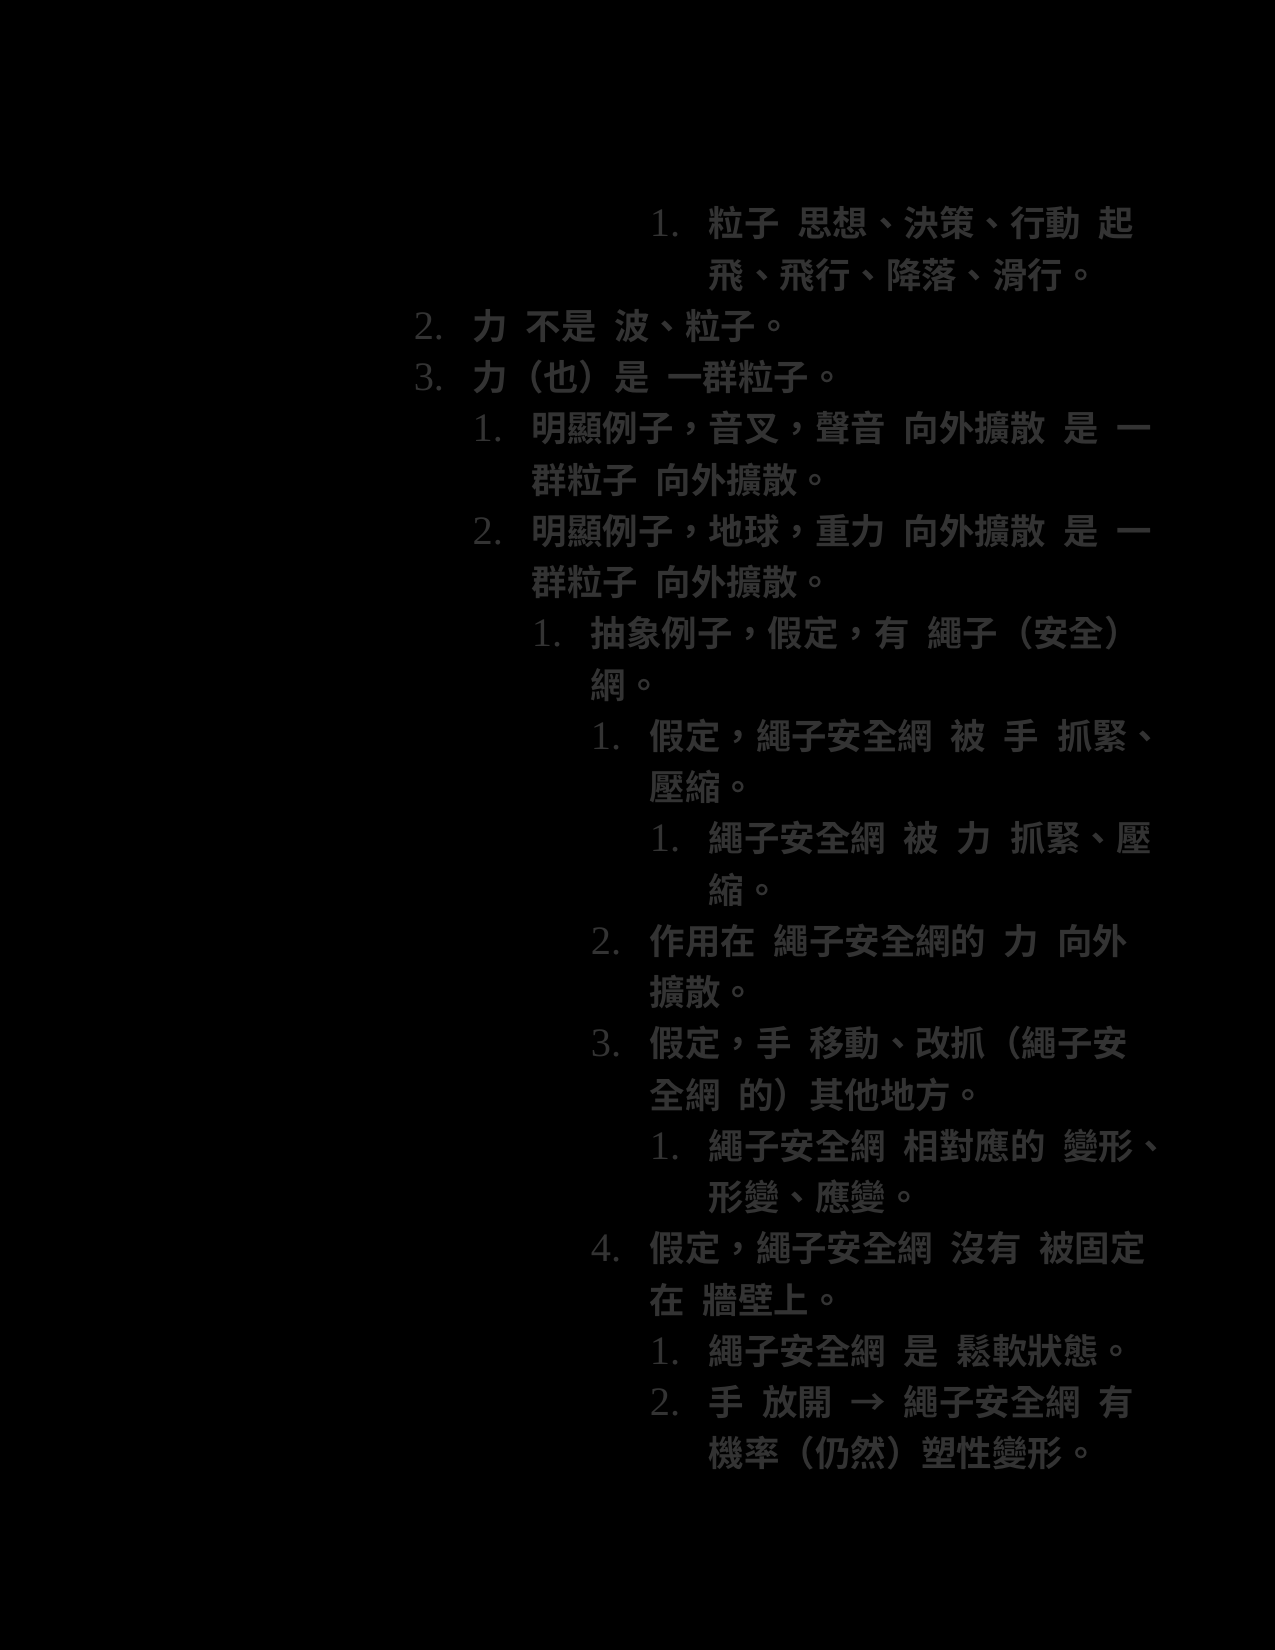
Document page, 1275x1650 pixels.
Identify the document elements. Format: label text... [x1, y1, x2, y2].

list 力 不是 波、粒子。 [413, 298, 1157, 349]
list 繩子安全網 被 力 抓緊、壓縮。 [649, 811, 1157, 913]
list 明顯例子，地球，重力 向外擴散 是 一群粒子 向外擴散。 [472, 503, 1157, 606]
list 作用在 繩子安全網的 力 向外擴散。 [591, 913, 1157, 1016]
list 明顯例子，音叉，聲音 向外擴散 是 一群粒子 向外擴散。 [472, 401, 1157, 503]
list 粒子 思想、決策、行動 起飛、飛行、降落、滑行。 [649, 196, 1157, 298]
list 抽象例子，假定，有 繩子（安全）網。 [532, 606, 1157, 708]
list 假定，手 移動、改抓（繩子安全網 的）其他地方。 [591, 1016, 1157, 1118]
list 繩子安全網 相對應的 變形、形變、應變。 [649, 1118, 1157, 1221]
list 假定，繩子安全網 被 手 抓緊、壓縮。 [591, 708, 1157, 811]
list 繩子安全網 是 鬆軟狀態。 [649, 1323, 1157, 1374]
list 力（也）是 一群粒子。 [413, 349, 1157, 401]
list 手 放開 → 繩子安全網 有機率（仍然）塑性變形。 [649, 1374, 1157, 1477]
list 假定，繩子安全網 沒有 被固定在 牆壁上。 [591, 1221, 1157, 1323]
